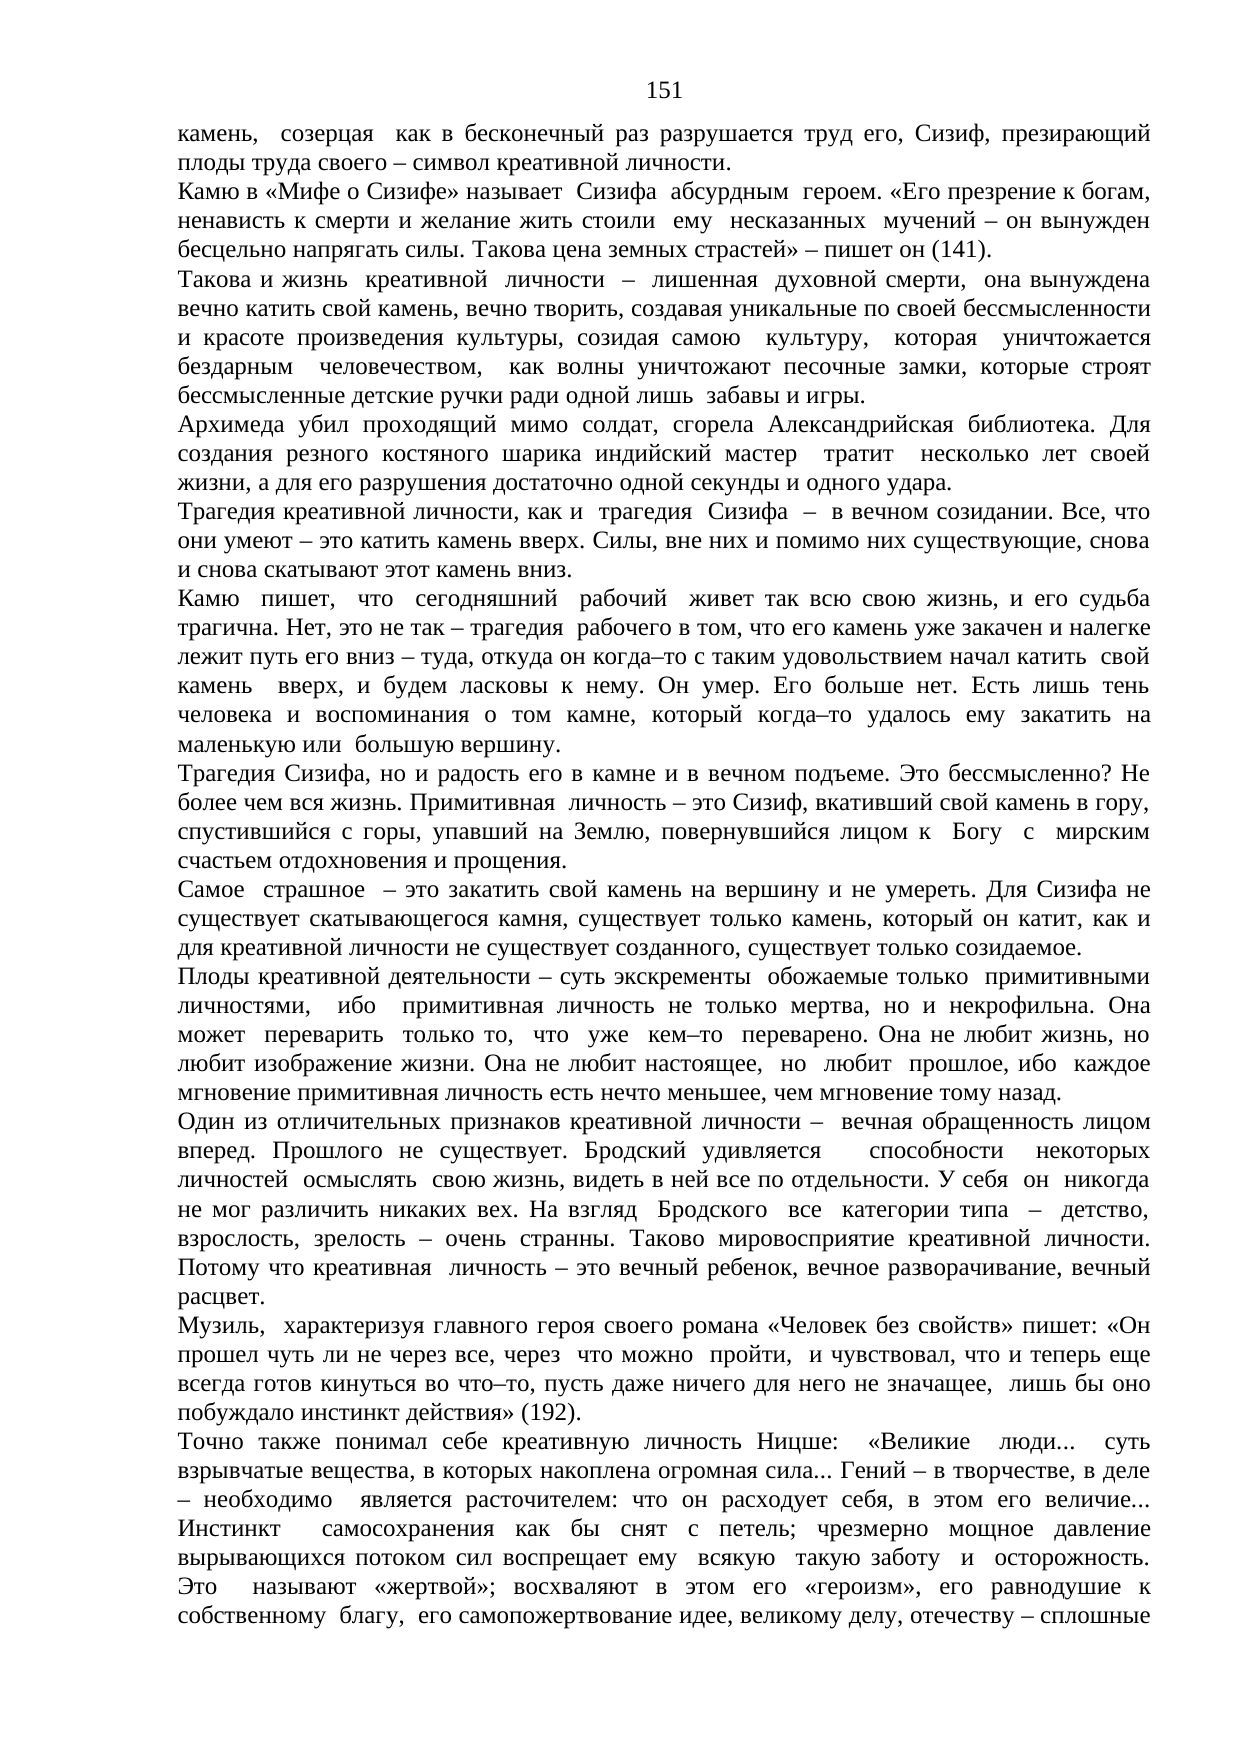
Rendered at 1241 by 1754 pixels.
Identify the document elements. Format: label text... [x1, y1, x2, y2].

text Камю пишет, что сегодняшний рабочий живет так всю свою жизнь, и его судьба трагична. Нет, это не так – трагедия рабочего в том, что его камень уже закачен и налегке лежит путь его вниз – туда, откуда он когда–то с таким удовольствием начал катить свой камень вверх, и будем ласковы к нему. Он умер. Его больше нет. Есть лишь тень человека и воспоминания о том камне, который когда–то удалось ему закатить на маленькую или большую вершину. [177, 583, 1152, 757]
text камень, созерцая как в бесконечный раз разрушается труд его, Сизиф, презирающий плоды труда своего – символ креативной личности. [177, 118, 1152, 176]
text Музиль, характеризуя главного героя своего романа «Человек без свойств» пишет: «Он прошел чуть ли не через все, через что можно пройти, и чувствовал, что и теперь еще всегда готов кинуться во что–то, пусть даже ничего для него не значащее, лишь бы оно побуждало инстинкт действия» (192). [177, 1310, 1152, 1426]
text Камю в «Мифе о Сизифе» называет Сизифа абсурдным героем. «Его презрение к богам, ненависть к смерти и желание жить стоили ему несказанных мучений – он вынужден бесцельно напрягать силы. Такова цена земных страстей» – пишет он (141). [177, 176, 1152, 263]
text Трагедия креативной личности, как и трагедия Сизифа – в вечном созидании. Все, что они умеют – это катить камень вверх. Силы, вне них и помимо них существующие, снова и снова скатывают этот камень вниз. [177, 496, 1152, 583]
text Архимеда убил проходящий мимо солдат, сгорела Александрийская библиотека. Для создания резного костяного шарика индийский мастер тратит несколько лет своей жизни, а для его разрушения достаточно одной секунды и одного удара. [177, 409, 1152, 496]
text Такова и жизнь креативной личности – лишенная духовной смерти, она вынуждена вечно катить свой камень, вечно творить, создавая уникальные по своей бессмысленности и красоте произведения культуры, созидая самою культуру, которая уничтожается бездарным человечеством, как волны уничтожают песочные замки, которые строят бессмысленные детские ручки ради одной лишь забавы и игры. [177, 263, 1152, 409]
text Точно также понимал себе креативную личность Ницше: «Великие люди... суть взрывчатые вещества, в которых накоплена огромная сила... Гений – в творчестве, в деле – необходимо является расточителем: что он расходует себя, в этом его величие... Инстинкт самосохранения как бы снят с петель; чрезмерно мощное давление вырывающихся потоком сил воспрещает ему всякую такую заботу и осторожность. Это называют «жертвой»; восхваляют в этом его «героизм», его равнодушие к собственному благу, его самопожертвование идее, великому делу, отечеству – сплошные [177, 1426, 1152, 1629]
text Самое страшное – это закатить свой камень на вершину и не умереть. Для Сизифа не существует скатывающегося камня, существует только камень, который он катит, как и для креативной личности не существует созданного, существует только созидаемое. [177, 874, 1152, 961]
text Плоды креативной деятельности – суть экскременты обожаемые только примитивными личностями, ибо примитивная личность не только мертва, но и некрофильна. Она может переварить только то, что уже кем–то переварено. Она не любит жизнь, но любит изображение жизни. Она не любит настоящее, но любит прошлое, ибо каждое мгновение примитивная личность есть нечто меньшее, чем мгновение тому назад. [177, 961, 1152, 1106]
text Трагедия Сизифа, но и радость его в камне и в вечном подъеме. Это бессмысленно? Не более чем вся жизнь. Примитивная личность – это Сизиф, вкативший свой камень в гору, спустившийся с горы, упавший на Землю, повернувшийся лицом к Богу с мирским счастьем отдохновения и прощения. [177, 757, 1152, 874]
text Один из отличительных признаков креативной личности – вечная обращенность лицом вперед. Прошлого не существует. Бродский удивляется способности некоторых личностей осмыслять свою жизнь, видеть в ней все по отдельности. У себя он никогда не мог различить никаких вех. На взгляд Бродского все категории типа – детство, взрослость, зрелость – очень странны. Таково мировосприятие креативной личности. Потому что креативная личность – это вечный ребенок, вечное разворачивание, вечный расцвет. [177, 1106, 1152, 1310]
